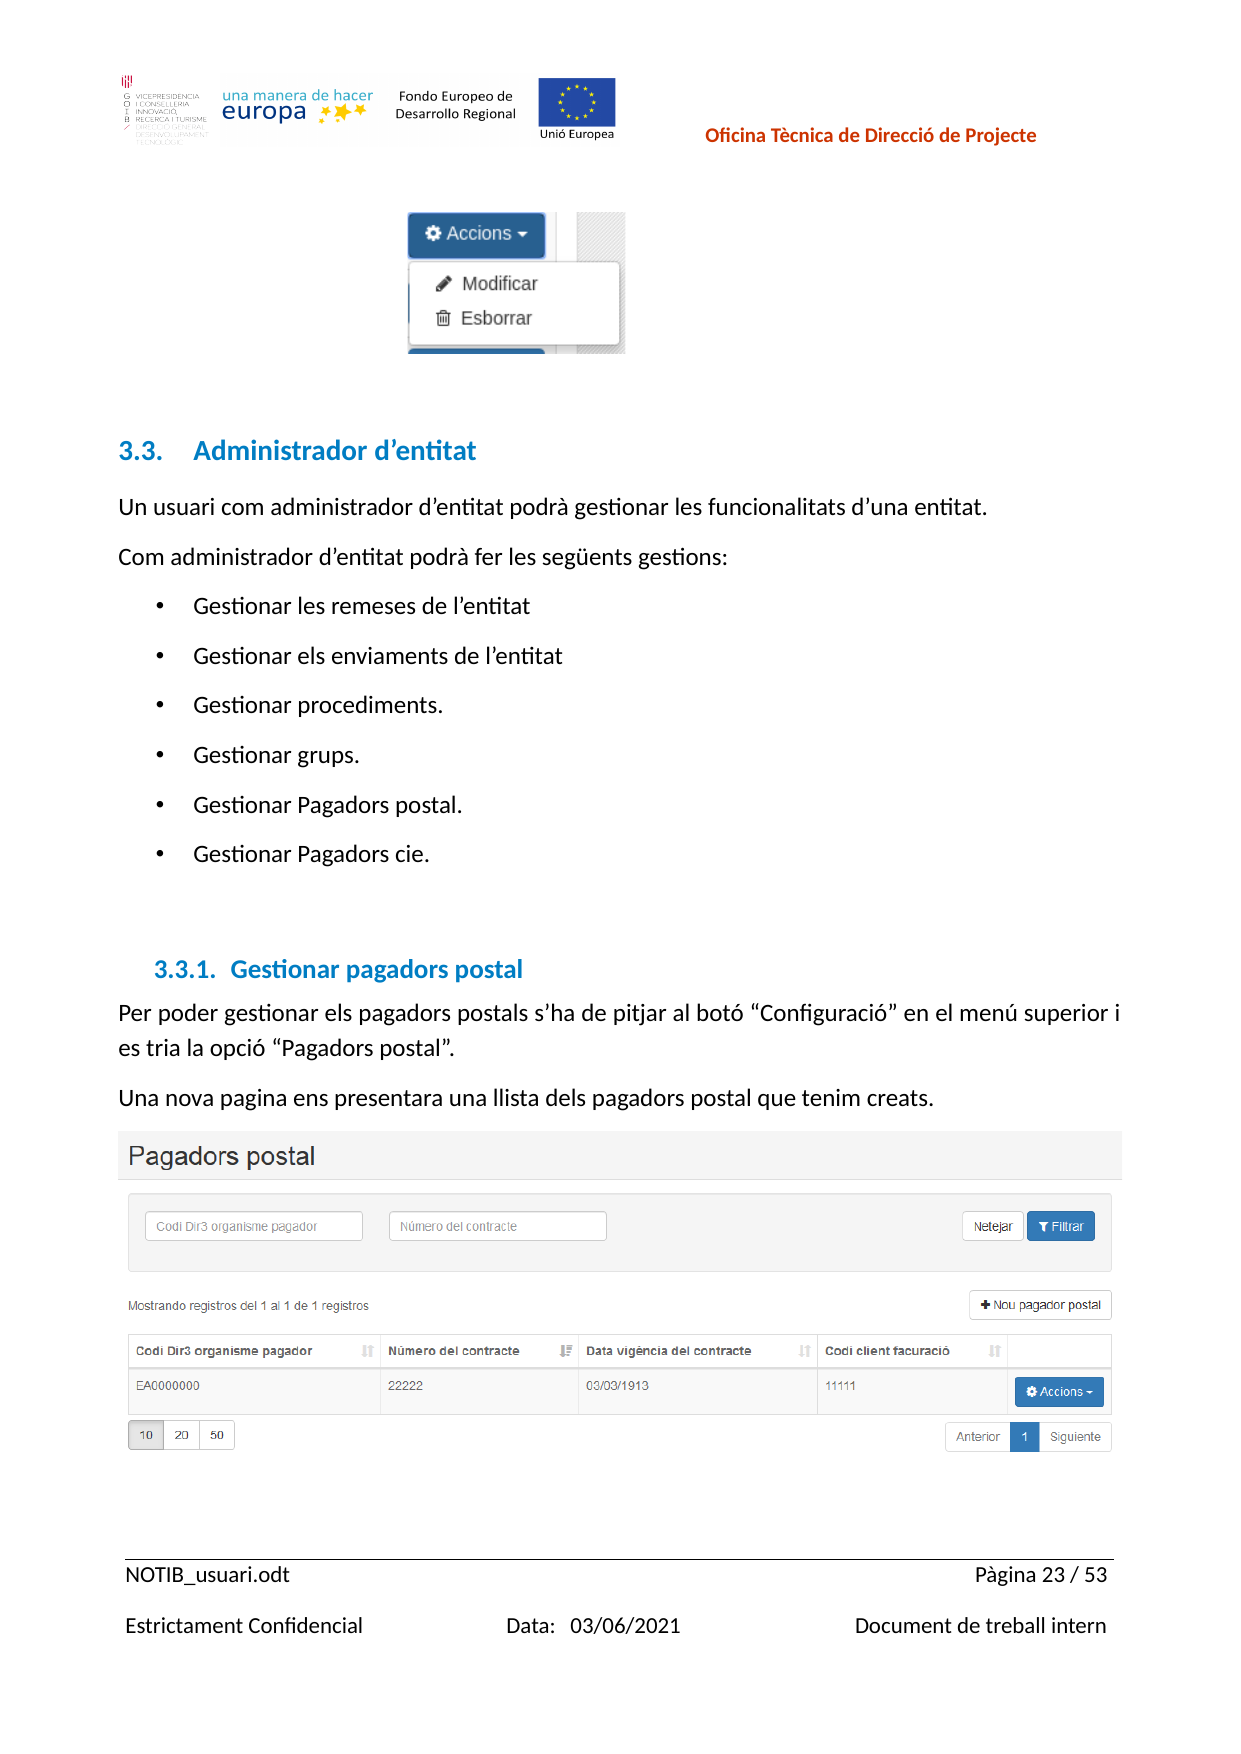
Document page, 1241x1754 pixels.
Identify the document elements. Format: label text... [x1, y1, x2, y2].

picture [118, 1131, 1123, 1462]
list Gestionar les remeses de l’entitat [156, 590, 1122, 621]
list Gestionar els enviaments de l’entitat [156, 640, 1122, 671]
list Gestionar grups. [156, 739, 1122, 770]
text Per poder gestionar els pagadors postals s’ha de pitjar al botó “Configuració” en el menú superior i es tria la opció “Pagadors postal”. [118, 998, 1122, 1063]
subtitle Gestionar pagadors postal [153, 952, 1122, 985]
list Gestionar Pagadors cie. [156, 838, 1122, 869]
text Un usuari com administrador d’entitat podrà gestionar les funcionalitats d’una entitat. [118, 491, 1122, 522]
list Gestionar Pagadors postal. [156, 789, 1122, 819]
subtitle Administrador d’entitat [118, 432, 1122, 468]
picture [407, 212, 626, 354]
picture [219, 73, 621, 147]
picture [118, 73, 213, 147]
list Gestionar procediments. [156, 689, 1122, 720]
text Una nova pagina ens presentara una llista dels pagadors postal que tenim creats. [118, 1082, 1122, 1113]
text Com administrador d’entitat podrà fer les següents gestions: [118, 541, 1122, 571]
